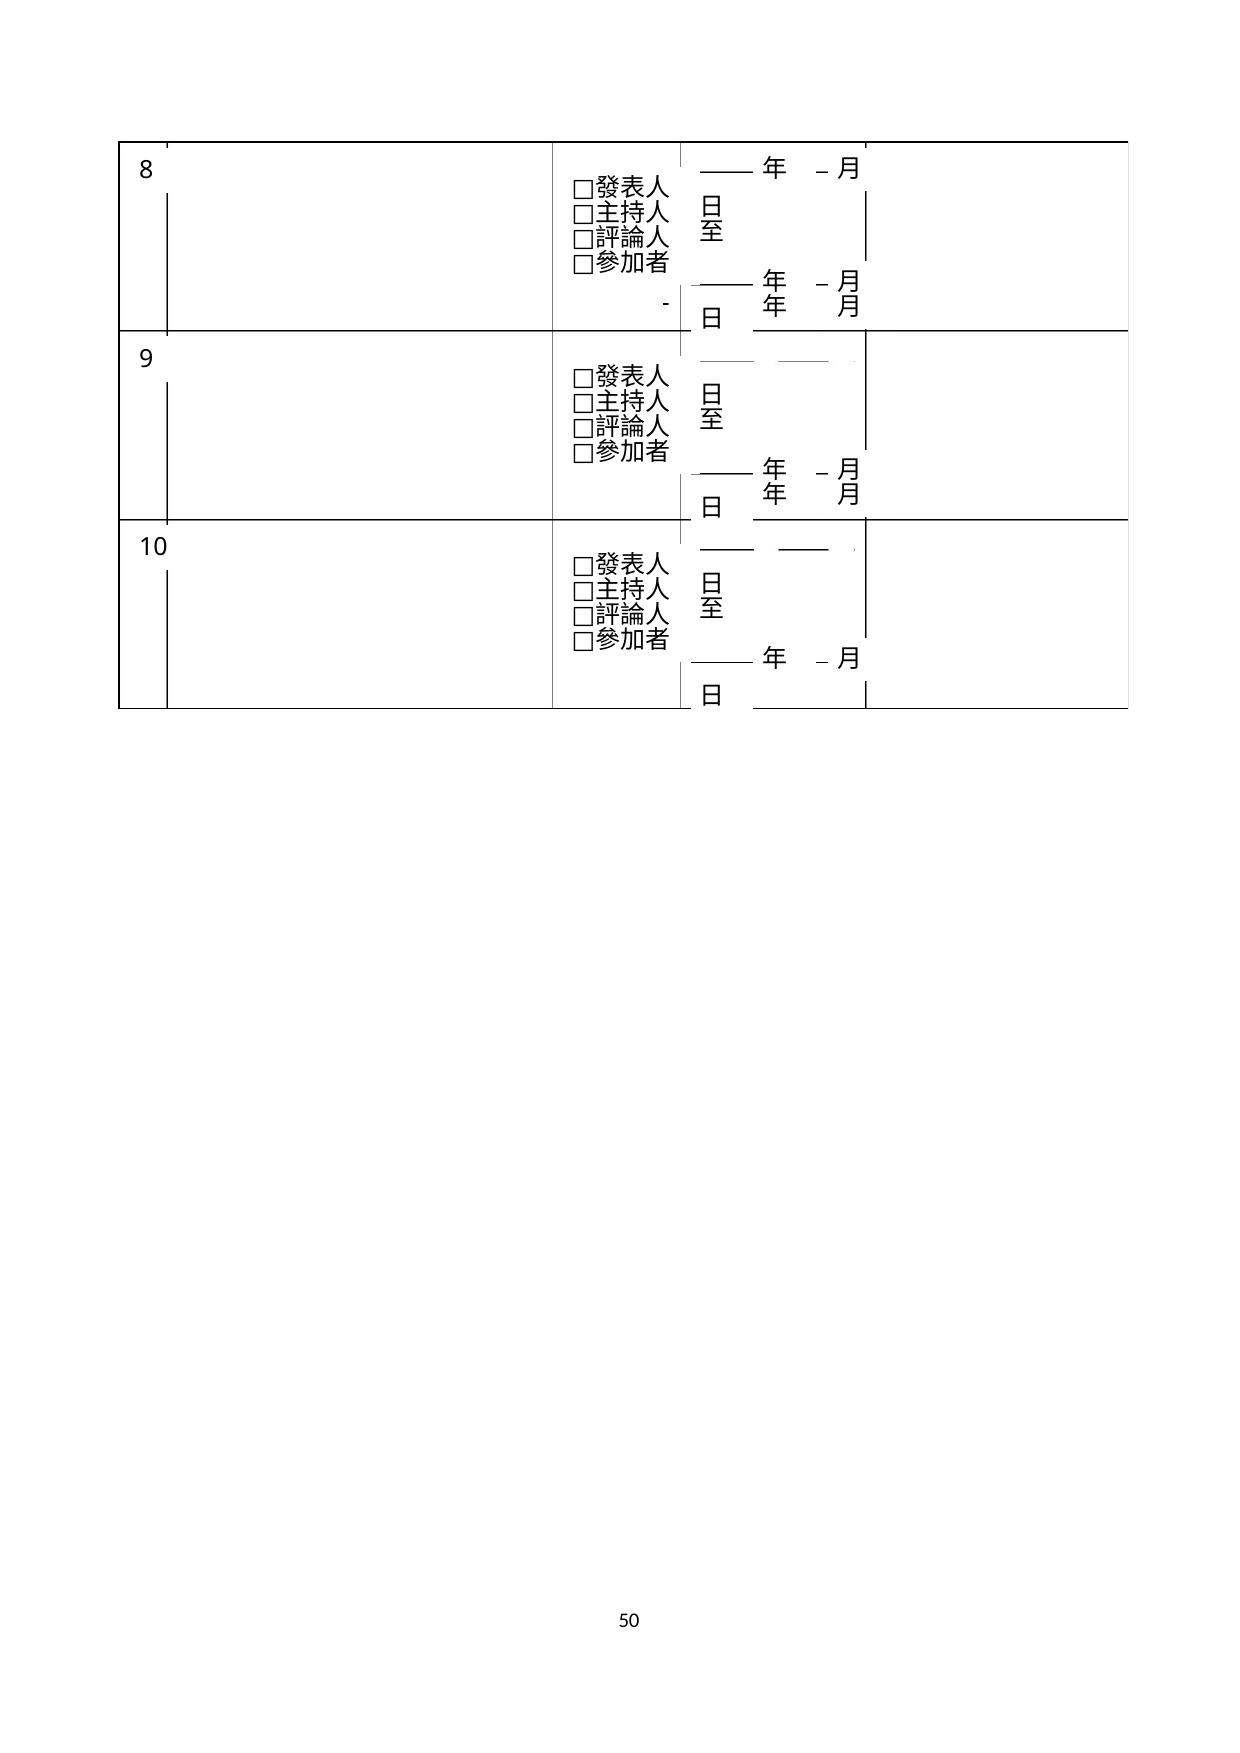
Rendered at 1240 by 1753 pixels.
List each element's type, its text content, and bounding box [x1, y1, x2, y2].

text 年 [762, 647, 807, 672]
text 月 [837, 459, 882, 484]
text □評論人 [571, 603, 691, 628]
text 年 [762, 157, 807, 182]
text □評論人 [571, 415, 691, 440]
text □主持人 [571, 201, 691, 226]
text 月 [837, 295, 882, 320]
text 至 [700, 409, 744, 434]
picture [118, 141, 1129, 709]
text □主持人 [571, 578, 691, 603]
text □評論人 [571, 226, 691, 251]
text 日 [700, 384, 744, 409]
text 日 [699, 496, 744, 521]
text □參加者 [571, 251, 691, 276]
text 至 [700, 597, 744, 622]
text 年 [762, 295, 807, 320]
text 日 [699, 307, 744, 332]
text 年 [762, 459, 807, 484]
text 日 [700, 572, 744, 597]
text □發表人 [571, 365, 691, 390]
text 月 [837, 157, 882, 182]
text □發表人 [571, 553, 691, 578]
text □參加者 [571, 628, 691, 653]
text 月 [837, 270, 882, 295]
text 月 [837, 484, 882, 509]
text 日 [699, 685, 744, 710]
text 月 [837, 647, 882, 672]
text 10 [139, 534, 184, 561]
text 9 [139, 345, 171, 373]
text □主持人 [571, 390, 691, 415]
text 年 [762, 270, 807, 295]
text 日 [699, 195, 744, 220]
text □參加者 [571, 440, 691, 465]
text □發表人 [571, 176, 691, 201]
text 8 [139, 156, 171, 184]
text 年 [762, 484, 807, 509]
text 50 [618, 1607, 653, 1632]
text 至 [699, 220, 744, 245]
